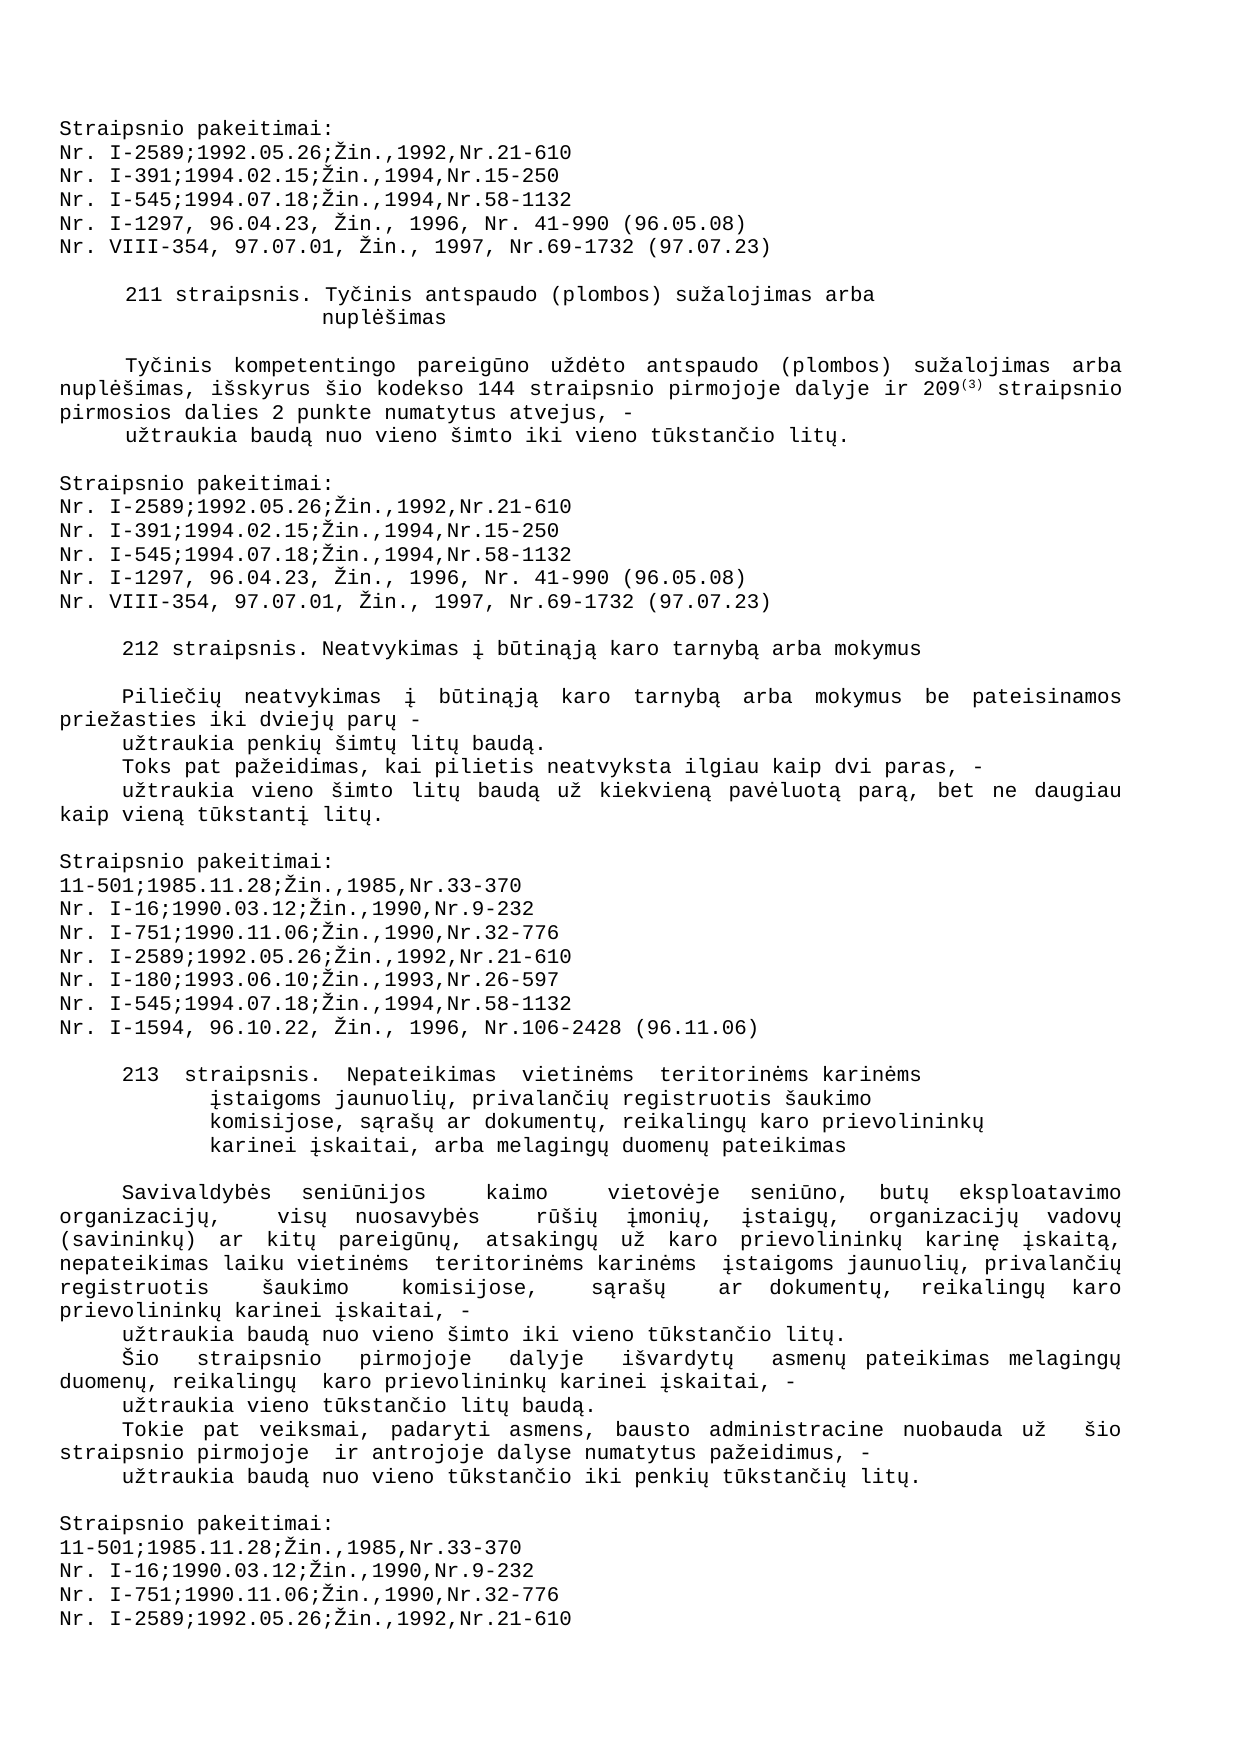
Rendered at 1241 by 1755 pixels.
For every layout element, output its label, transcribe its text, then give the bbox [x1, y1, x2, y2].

text Nr. I-545;1994.07.18;Žin.,1994,Nr.58-1132 [59, 993, 1122, 1017]
text 213 straipsnis. Nepateikimas vietinėms teritorinėms karinėms [59, 1064, 1122, 1088]
text nuplėšimas [284, 307, 1122, 331]
text komisijose, sąrašų ar dokumentų, reikalingų karo prievolininkų [59, 1111, 1122, 1135]
text Nr. VIII-354, 97.07.01, Žin., 1997, Nr.69-1732 (97.07.23) [59, 591, 1122, 615]
text Nr. I-1297, 96.04.23, Žin., 1996, Nr. 41-990 (96.05.08) [59, 567, 1122, 591]
text Nr. VIII-354, 97.07.01, Žin., 1997, Nr.69-1732 (97.07.23) [59, 236, 1122, 260]
text Nr. I-2589;1992.05.26;Žin.,1992,Nr.21-610 [59, 142, 1122, 165]
text Šio straipsnio pirmojoje dalyje išvardytų asmenų pateikimas melagingų duomenų, reikalingų karo prievolininkų karinei įskaitai, - [59, 1348, 1122, 1395]
text Straipsnio pakeitimai: [59, 851, 1122, 875]
text 212 straipsnis. Neatvykimas į būtinąją karo tarnybą arba mokymus [59, 638, 1122, 662]
text Straipsnio pakeitimai: [59, 1513, 1122, 1537]
text Piliečių neatvykimas į būtinąją karo tarnybą arba mokymus be pateisinamos priežasties iki dviejų parų - [59, 686, 1122, 733]
text užtraukia baudą nuo vieno šimto iki vieno tūkstančio litų. [59, 426, 1122, 449]
text Nr. I-545;1994.07.18;Žin.,1994,Nr.58-1132 [59, 544, 1122, 567]
text užtraukia baudą nuo vieno tūkstančio iki penkių tūkstančių litų. [59, 1466, 1122, 1489]
text Nr. I-2589;1992.05.26;Žin.,1992,Nr.21-610 [59, 496, 1122, 520]
text 211 straipsnis. Tyčinis antspaudo (plombos) sužalojimas arba [59, 284, 1122, 307]
text užtraukia vieno šimto litų baudą už kiekvieną pavėluotą parą, bet ne daugiau kaip vieną tūkstantį litų. [59, 780, 1122, 827]
text Nr. I-751;1990.11.06;Žin.,1990,Nr.32-776 [59, 1584, 1122, 1608]
text Tyčinis kompetentingo pareigūno uždėto antspaudo (plombos) sužalojimas arba nuplėšimas, išskyrus šio kodekso 144 straipsnio pirmojoje dalyje ir 209(3) straipsnio pirmosios dalies 2 punkte numatytus atvejus, - [59, 354, 1122, 426]
text 11-501;1985.11.28;Žin.,1985,Nr.33-370 [59, 875, 1122, 898]
text Nr. I-16;1990.03.12;Žin.,1990,Nr.9-232 [59, 898, 1122, 922]
text Nr. I-751;1990.11.06;Žin.,1990,Nr.32-776 [59, 922, 1122, 946]
text Nr. I-180;1993.06.10;Žin.,1993,Nr.26-597 [59, 969, 1122, 993]
text Straipsnio pakeitimai: [59, 118, 1122, 142]
text Nr. I-2589;1992.05.26;Žin.,1992,Nr.21-610 [59, 1608, 1122, 1631]
text Nr. I-391;1994.02.15;Žin.,1994,Nr.15-250 [59, 165, 1122, 189]
text Tokie pat veiksmai, padaryti asmens, bausto administracine nuobauda už šio straipsnio pirmojoje ir antrojoje dalyse numatytus pažeidimus, - [59, 1419, 1122, 1466]
text Straipsnio pakeitimai: [59, 473, 1122, 496]
text Nr. I-391;1994.02.15;Žin.,1994,Nr.15-250 [59, 520, 1122, 544]
text užtraukia penkių šimtų litų baudą. [59, 733, 1122, 757]
text užtraukia baudą nuo vieno šimto iki vieno tūkstančio litų. [59, 1324, 1122, 1348]
text Nr. I-1594, 96.10.22, Žin., 1996, Nr.106-2428 (96.11.06) [59, 1017, 1122, 1040]
text Nr. I-16;1990.03.12;Žin.,1990,Nr.9-232 [59, 1561, 1122, 1584]
text Savivaldybės seniūnijos kaimo vietovėje seniūno, butų eksploatavimo organizacijų, visų nuosavybės rūšių įmonių, įstaigų, organizacijų vadovų (savininkų) ar kitų pareigūnų, atsakingų už karo prievolininkų karinę įskaitą, nepateikimas laiku vietinėms teritorinėms karinėms įstaigoms jaunuolių, privalančių registruotis šaukimo komisijose, sąrašų ar dokumentų, reikalingų karo prievolininkų karinei įskaitai, - [59, 1182, 1122, 1324]
text įstaigoms jaunuolių, privalančių registruotis šaukimo [59, 1088, 1122, 1111]
text Toks pat pažeidimas, kai pilietis neatvyksta ilgiau kaip dvi paras, - [59, 757, 1122, 780]
text užtraukia vieno tūkstančio litų baudą. [59, 1395, 1122, 1419]
text Nr. I-545;1994.07.18;Žin.,1994,Nr.58-1132 [59, 189, 1122, 213]
text Nr. I-1297, 96.04.23, Žin., 1996, Nr. 41-990 (96.05.08) [59, 213, 1122, 236]
text karinei įskaitai, arba melagingų duomenų pateikimas [59, 1135, 1122, 1158]
text Nr. I-2589;1992.05.26;Žin.,1992,Nr.21-610 [59, 946, 1122, 969]
text 11-501;1985.11.28;Žin.,1985,Nr.33-370 [59, 1537, 1122, 1561]
